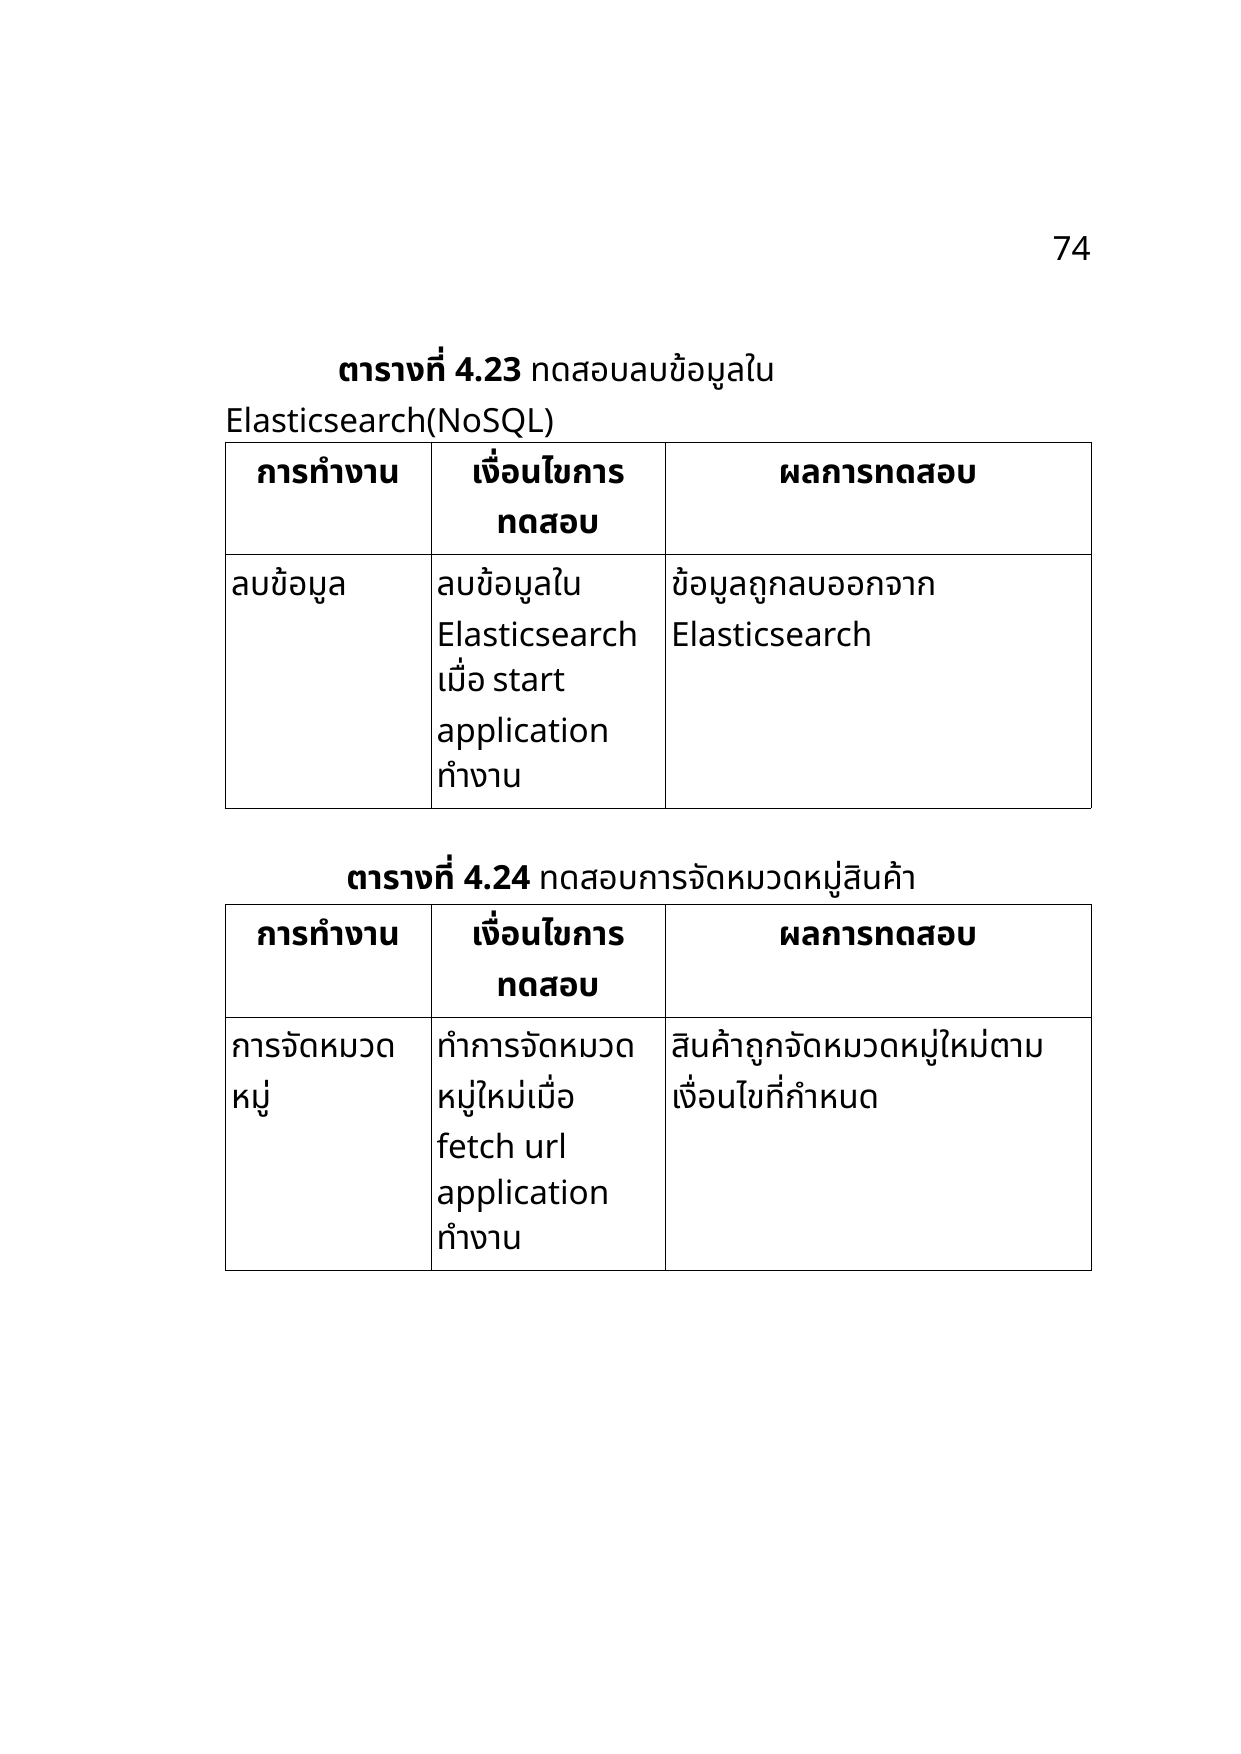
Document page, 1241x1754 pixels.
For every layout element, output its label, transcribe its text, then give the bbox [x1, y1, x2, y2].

table_header ผลการทดสอบ [666, 905, 1091, 1017]
table_header เงื่อนไขการทดสอบ [432, 443, 665, 554]
table_header ผลการทดสอบ [666, 443, 1091, 554]
table_header การทำงาน [226, 443, 431, 554]
table_cell ข้อมูลถูกลบออกจาก Elasticsearch [666, 555, 1091, 808]
table_header เงื่อนไขการทดสอบ [432, 905, 665, 1017]
table_cell ทำการจัดหมวดหมู่ใหม่เมื่อ fetch url application ทำงาน [432, 1018, 665, 1270]
text ตารางที่ 4.23 ทดสอบลบข้อมูลใน Elasticsearch(NoSQL) [225, 346, 1091, 442]
table_cell การจัดหมวดหมู่ [226, 1018, 431, 1270]
table_cell สินค้าถูกจัดหมวดหมู่ใหม่ตามเงื่อนไขที่กำหนด [666, 1018, 1091, 1270]
text ตารางที่ 4.24 ทดสอบการจัดหมวดหมู่สินค้า [225, 854, 1091, 904]
table_cell ลบข้อมูลใน Elasticsearch เมื่อstart application ทำงาน [432, 555, 665, 808]
table_cell ลบข้อมูล [226, 555, 431, 808]
table_header การทำงาน [226, 905, 431, 1017]
